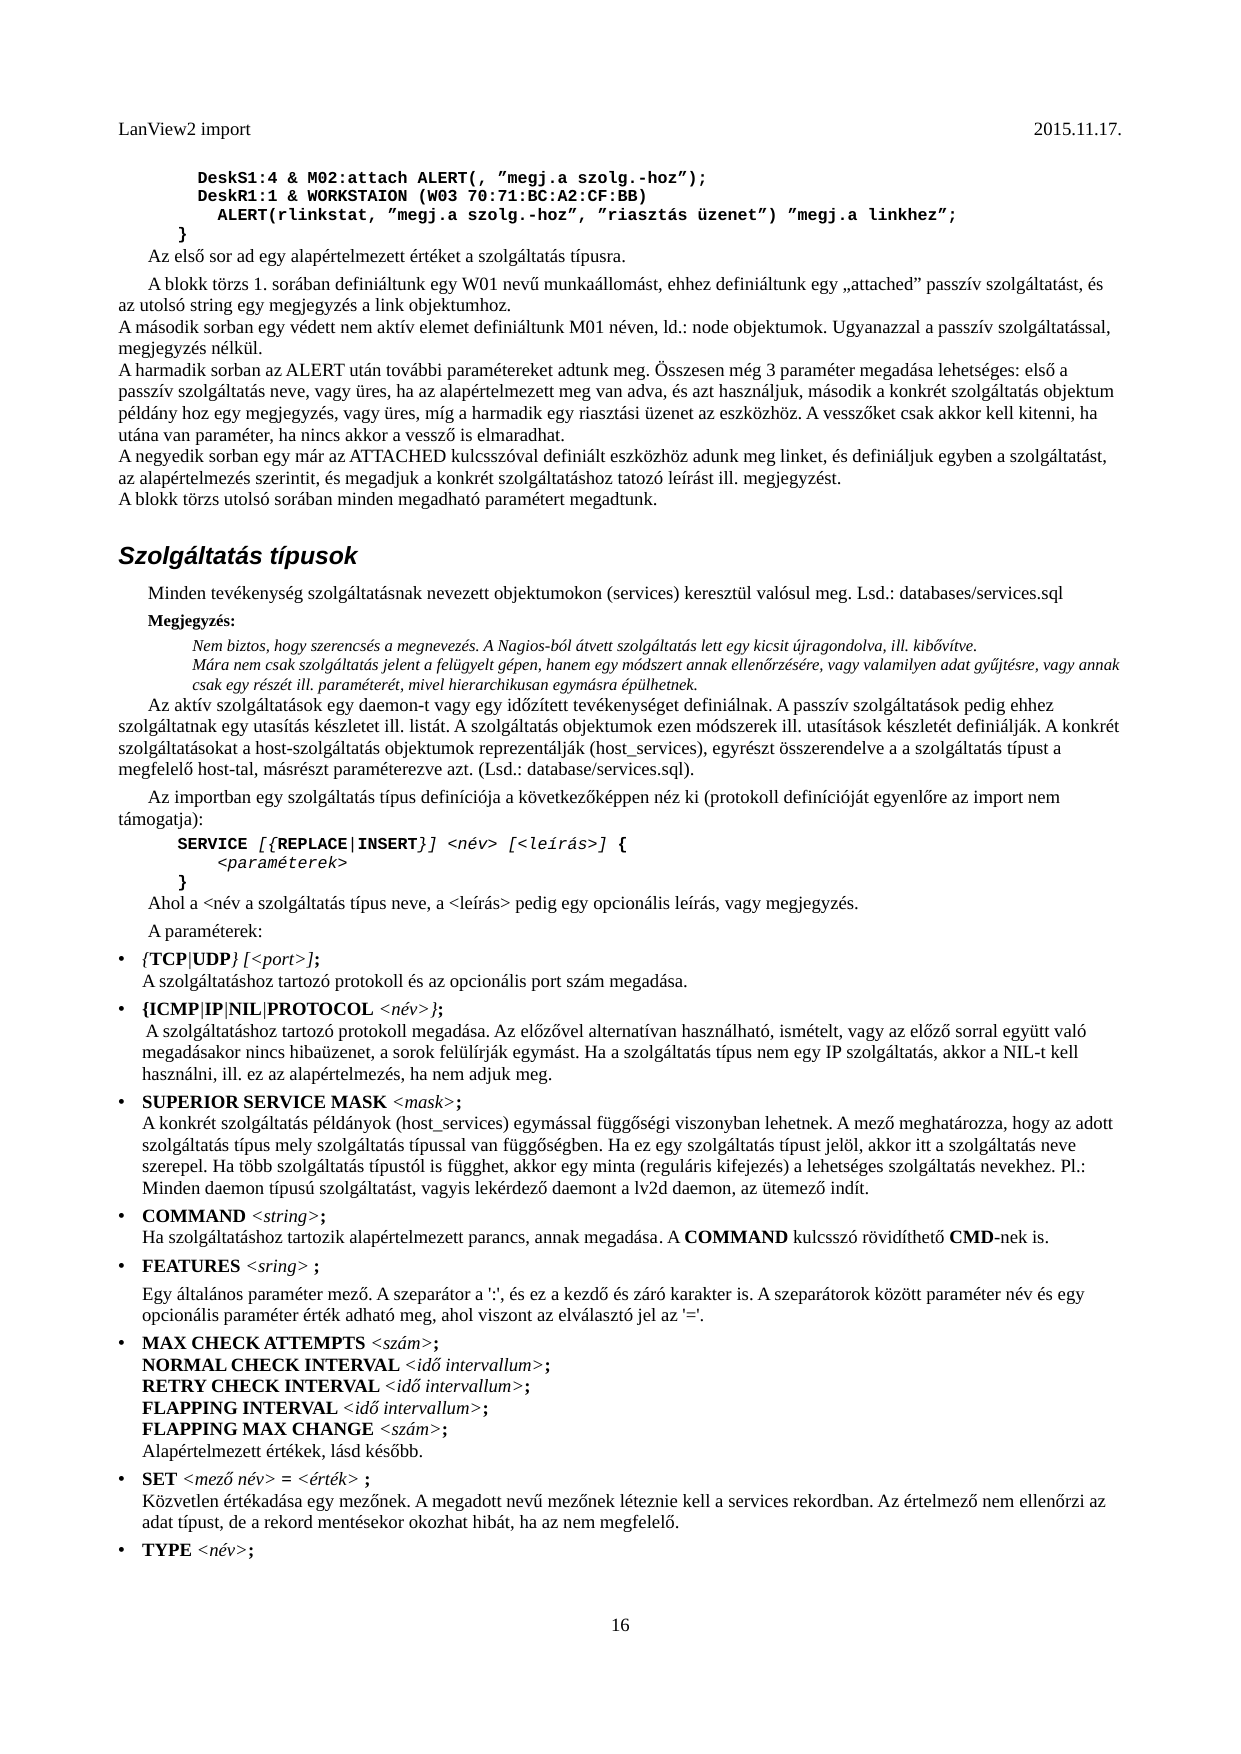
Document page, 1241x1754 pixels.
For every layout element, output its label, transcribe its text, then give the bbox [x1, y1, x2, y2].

text DeskS1:4 & M02:attach ALERT(, ”megj.a szolg.-hoz”); [177, 169, 1122, 188]
text Az aktív szolgáltatások egy daemon-t vagy egy időzített tevékenységet definiálnak. A passzív szolgáltatások pedig ehhez szolgáltatnak egy utasítás készletet ill. listát. A szolgáltatás objektumok ezen módszerek ill. utasítások készletét definiálják. A konkrét szolgáltatásokat a host-szolgáltatás objektumok reprezentálják (host_services), egyrészt összerendelve a a szolgáltatás típust a megfelelő host-tal, másrészt paraméterezve azt. (Lsd.: database/services.sql). [118, 693, 1122, 780]
text Megjegyzés: [118, 610, 1122, 629]
text ALERT(rlinkstat, ”megj.a szolg.-hoz”, ”riasztás üzenet”) ”megj.a linkhez”; [177, 207, 1122, 226]
text SERVICE [{REPLACE|INSERT}] <név> [<leírás>] { [177, 836, 1122, 854]
text A blokk törzs 1. sorában definiáltunk egy W01 nevű munkaállomást, ehhez definiáltunk egy „attached” passzív szolgáltatást, és az utolsó string egy megjegyzés a link objektumhoz. A második sorban egy védett nem aktív elemet definiáltunk M01 néven, ld.: node objektumok. Ugyanazzal a passzív szolgáltatással, megjegyzés nélkül. A harmadik sorban az ALERT után további paramétereket adtunk meg. Összesen még 3 paraméter megadása lehetséges: első a passzív szolgáltatás neve, vagy üres, ha az alapértelmezett meg van adva, és azt használjuk, második a konkrét szolgáltatás objektum példány hoz egy megjegyzés, vagy üres, míg a harmadik egy riasztási üzenet az eszközhöz. A vesszőket csak akkor kell kitenni, ha utána van paraméter, ha nincs akkor a vessző is elmaradhat. A negyedik sorban egy már az ATTACHED kulcsszóval definiált eszközhöz adunk meg linket, és definiáljuk egyben a szolgáltatást, az alapértelmezés szerintit, és megadjuk a konkrét szolgáltatáshoz tatozó leírást ill. megjegyzést. A blokk törzs utolsó sorában minden megadható paramétert megadtunk. [118, 273, 1122, 510]
list {TCP|UDP} [<port>]; A szolgáltatáshoz tartozó protokoll és az opcionális port szám megadása. [118, 948, 1122, 991]
list COMMAND <string>; Ha szolgáltatáshoz tartozik alapértelmezett parancs, annak megadása. A COMMAND kulcsszó rövidíthető CMD-nek is. [118, 1205, 1122, 1248]
text } [177, 873, 1122, 892]
text Ahol a <név a szolgáltatás típus neve, a <leírás> pedig egy opcionális leírás, vagy megjegyzés. [118, 892, 1122, 914]
text Az első sor ad egy alapértelmezett értéket a szolgáltatás típusra. [118, 244, 1122, 266]
subtitle Szolgáltatás típusok [118, 541, 1122, 570]
text Az importban egy szolgáltatás típus definíciója a következőképpen néz ki (protokoll definícióját egyenlőre az import nem támogatja): [118, 786, 1122, 829]
text } [177, 226, 1122, 244]
list {ICMP|IP|NIL|PROTOCOL <név>}; A szolgáltatáshoz tartozó protokoll megadása. Az előzővel alternatívan használható, ismételt, vagy az előző sorral együtt való megadásakor nincs hibaüzenet, a sorok felülírják egymást. Ha a szolgáltatás típus nem egy IP szolgáltatás, akkor a NIL-t kell használni, ill. ez az alapértelmezés, ha nem adjuk meg. [118, 998, 1122, 1084]
list SUPERIOR SERVICE MASK <mask>; A konkrét szolgáltatás példányok (host_services) egymással függőségi viszonyban lehetnek. A mező meghatározza, hogy az adott szolgáltatás típus mely szolgáltatás típussal van függőségben. Ha ez egy szolgáltatás típust jelöl, akkor itt a szolgáltatás neve szerepel. Ha több szolgáltatás típustól is függhet, akkor egy minta (reguláris kifejezés) a lehetséges szolgáltatás nevekhez. Pl.: Minden daemon típusú szolgáltatást, vagyis lekérdező daemont a lv2d daemon, az ütemező indít. [118, 1091, 1122, 1198]
text DeskR1:1 & WORKSTAION (W03 70:71:BC:A2:CF:BB) [177, 188, 1122, 207]
list MAX CHECK ATTEMPTS <szám>; NORMAL CHECK INTERVAL <idő intervallum>; RETRY CHECK INTERVAL <idő intervallum>; FLAPPING INTERVAL <idő intervallum>; FLAPPING MAX CHANGE <szám>; Alapértelmezett értékek, lásd később. [118, 1332, 1122, 1461]
list Egy általános paraméter mező. A szeparátor a ':', és ez a kezdő és záró karakter is. A szeparátorok között paraméter név és egy opcionális paraméter érték adható meg, ahol viszont az elválasztó jel az '='. [118, 1282, 1122, 1326]
list SET <mező név> = <érték> ; Közvetlen értékadása egy mezőnek. A megadott nevű mezőnek léteznie kell a services rekordban. Az értelmező nem ellenőrzi az adat típust, de a rekord mentésekor okozhat hibát, ha az nem megfelelő. [118, 1468, 1122, 1533]
text Nem biztos, hogy szerencsés a megnevezés. A Nagios-ból átvett szolgáltatás lett egy kicsit újragondolva, ill. kibővítve. [192, 636, 1122, 655]
list TYPE <név>; [118, 1539, 1122, 1561]
text <paraméterek> [177, 854, 1122, 873]
list FEATURES <sring> ; [118, 1254, 1122, 1276]
text Mára nem csak szolgáltatás jelent a felügyelt gépen, hanem egy módszert annak ellenőrzésére, vagy valamilyen adat gyűjtésre, vagy annak csak egy részét ill. paraméterét, mivel hierarchikusan egymásra épülhetnek. [192, 655, 1122, 693]
text Minden tevékenység szolgáltatásnak nevezett objektumokon (services) keresztül valósul meg. Lsd.: databases/services.sql [118, 582, 1122, 604]
text A paraméterek: [118, 920, 1122, 942]
